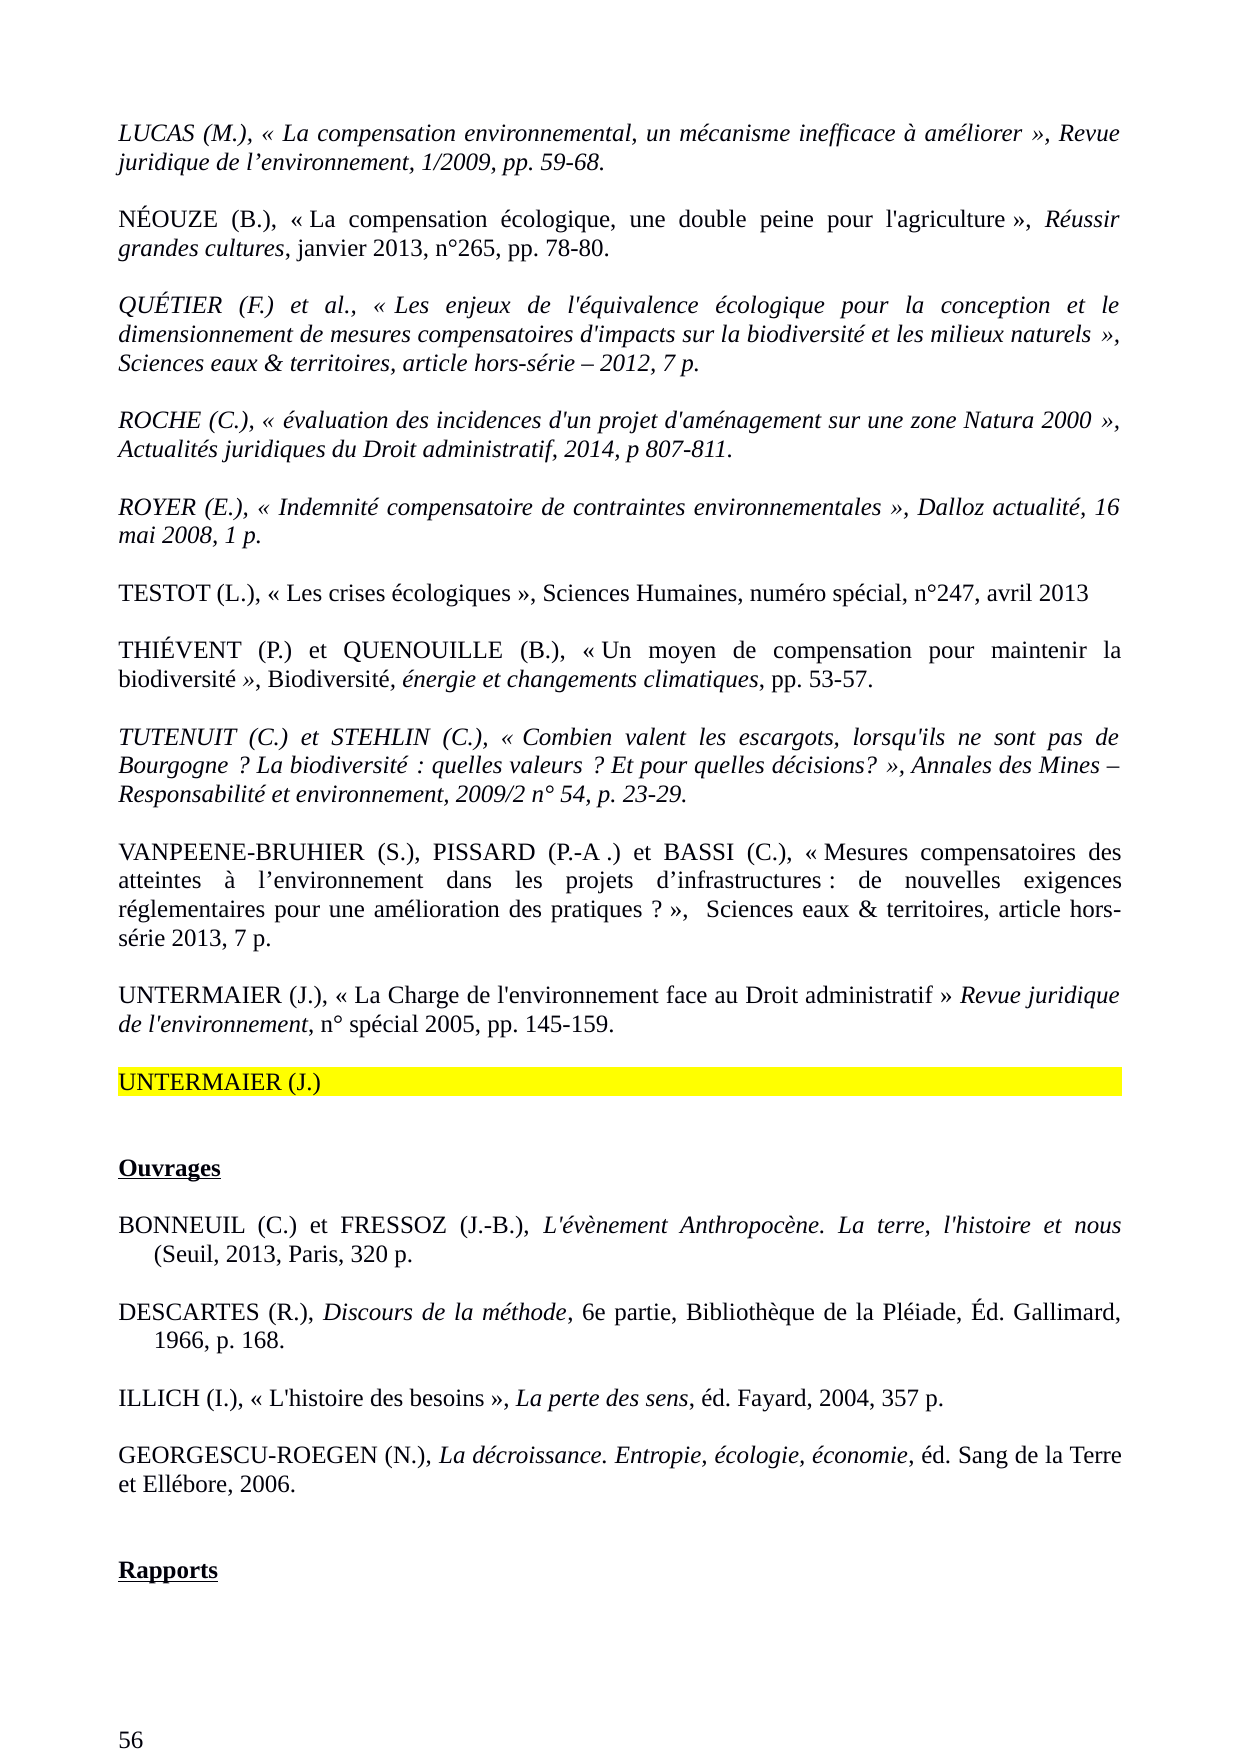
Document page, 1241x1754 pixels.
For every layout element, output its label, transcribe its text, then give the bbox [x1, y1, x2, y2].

text BONNEUIL (C.) et FRESSOZ (J.-B.), L'évènement Anthropocène. La terre, l'histoire et nous (Seuil, 2013, Paris, 320 p. [118, 1211, 1122, 1268]
text TUTENUIT (C.) et STEHLIN (C.), « Combien valent les escargots, lorsqu'ils ne sont pas de Bourgogne ? La biodiversité : quelles valeurs ? Et pour quelles décisions? », Annales des Mines – Responsabilité et environnement, 2009/2 n° 54, p. 23-29. [118, 722, 1122, 808]
text ROCHE (C.), « évaluation des incidences d'un projet d'aménagement sur une zone Natura 2000 », Actualités juridiques du Droit administratif, 2014, p 807-811. [118, 406, 1122, 463]
text ILLICH (I.), « L'histoire des besoins », La perte des sens, éd. Fayard, 2004, 357 p. [118, 1383, 1122, 1412]
text NÉOUZE (B.), « La compensation écologique, une double peine pour l'agriculture », Réussir grandes cultures, janvier 2013, n°265, pp. 78-80. [118, 204, 1122, 262]
text UNTERMAIER (J.) [118, 1067, 1122, 1096]
text ROYER (E.), « Indemnité compensatoire de contraintes environnementales », Dalloz actualité, 16 mai 2008, 1 p. [118, 492, 1122, 549]
text LUCAS (M.), « La compensation environnemental, un mécanisme inefficace à améliorer », Revue juridique de l’environnement, 1/2009, pp. 59-68. [118, 118, 1122, 176]
text TESTOT (L.), « Les crises écologiques », Sciences Humaines, numéro spécial, n°247, avril 2013 [118, 578, 1122, 607]
text GEORGESCU-ROEGEN (N.), La décroissance. Entropie, écologie, économie, éd. Sang de la Terre et Ellébore, 2006. [118, 1441, 1122, 1498]
text THIÉVENT (P.) et QUENOUILLE (B.), « Un moyen de compensation pour maintenir la biodiversité », Biodiversité, énergie et changements climatiques, pp. 53-57. [118, 636, 1122, 693]
text Ouvrages [118, 1153, 1122, 1182]
text UNTERMAIER (J.), « La Charge de l'environnement face au Droit administratif » Revue juridique de l'environnement, n° spécial 2005, pp. 145-159. [118, 981, 1122, 1038]
text Rapports [118, 1556, 1122, 1584]
text QUÉTIER (F.) et al., « Les enjeux de l'équivalence écologique pour la conception et le dimensionnement de mesures compensatoires d'impacts sur la biodiversité et les milieux naturels », Sciences eaux & territoires, article hors-série – 2012, 7 p. [118, 291, 1122, 377]
text DESCARTES (R.), Discours de la méthode, 6e partie, Bibliothèque de la Pléiade, Éd. Gallimard, 1966, p. 168. [118, 1297, 1122, 1354]
text VANPEENE-BRUHIER (S.), PISSARD (P.-A .) et BASSI (C.), « Mesures compensatoires des atteintes à l’environnement dans les projets d’infrastructures : de nouvelles exigences réglementaires pour une amélioration des pratiques ? », Sciences eaux & territoires, article hors-série 2013, 7 p. [118, 837, 1122, 952]
